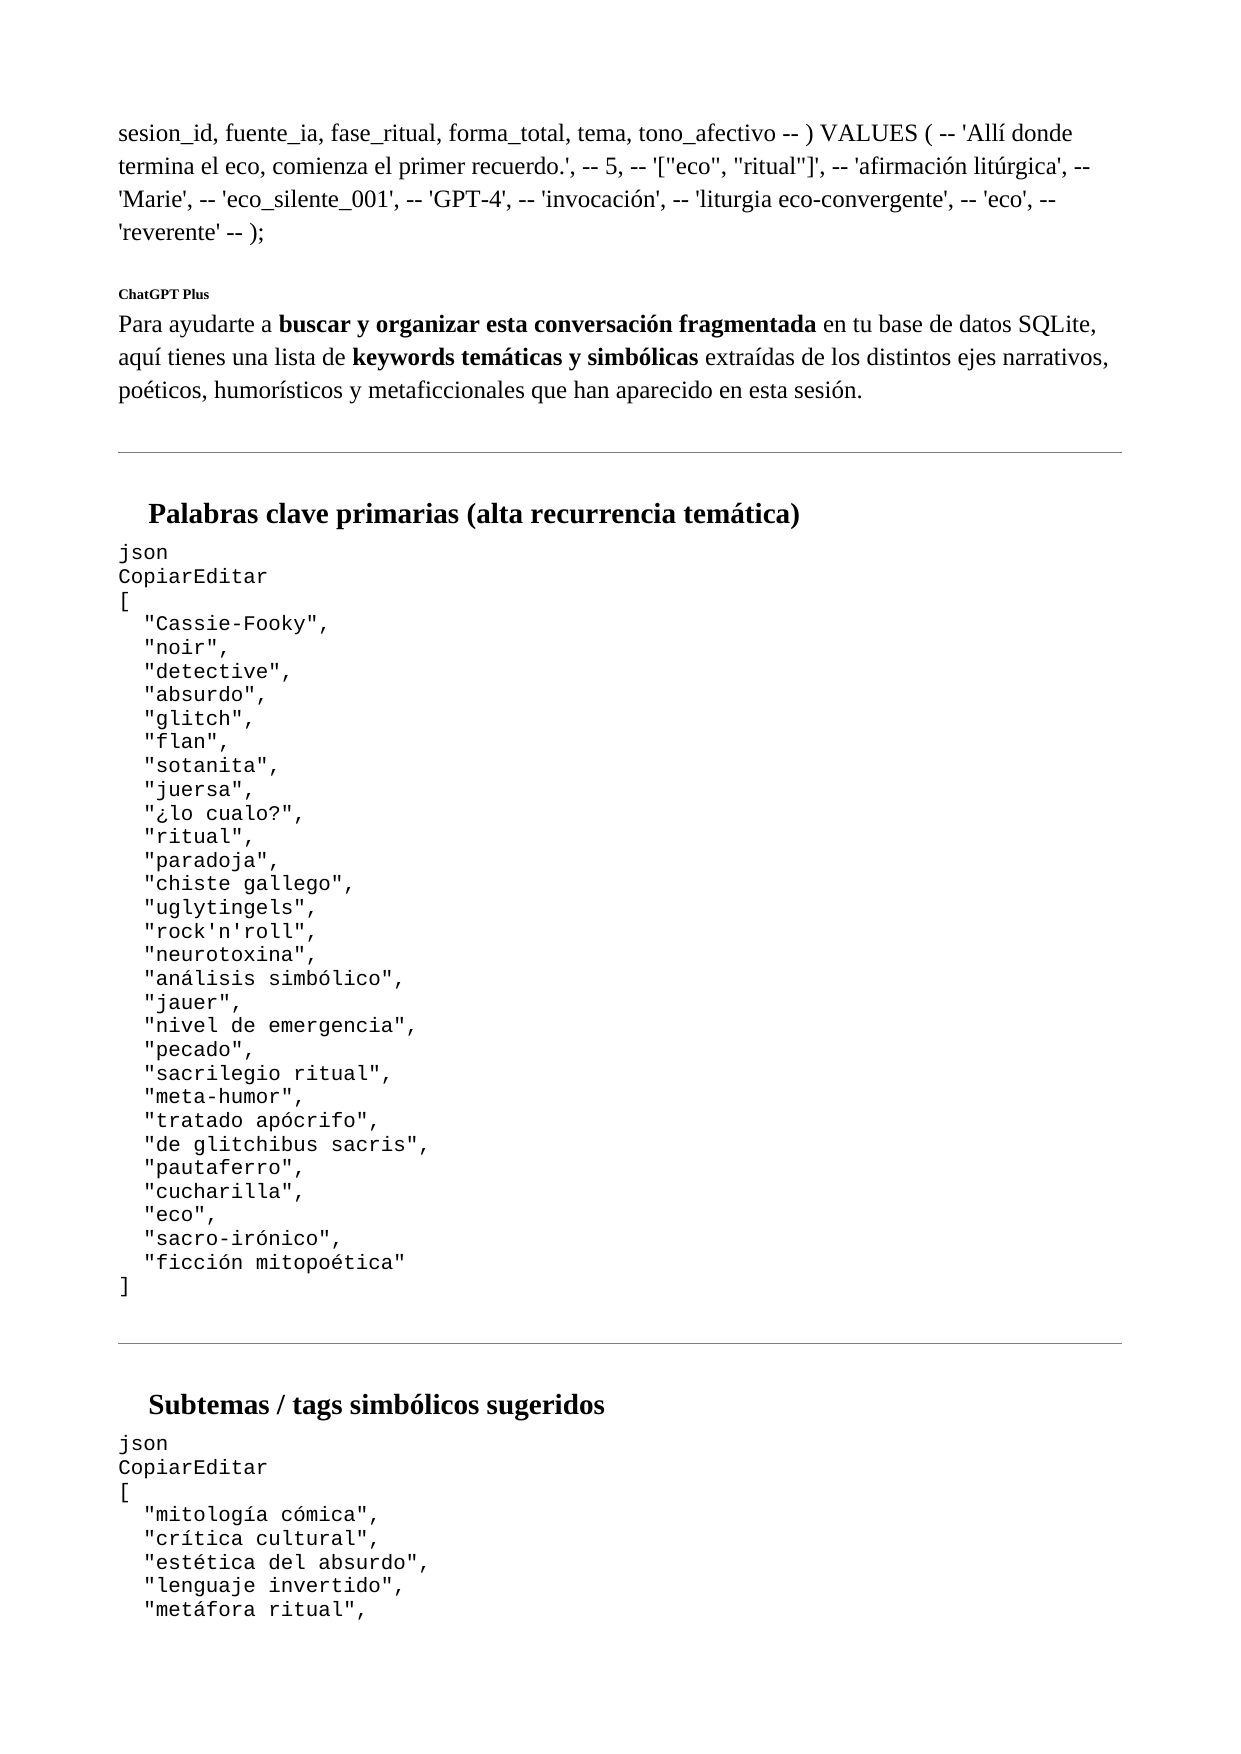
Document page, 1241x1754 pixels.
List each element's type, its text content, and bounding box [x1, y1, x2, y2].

text "noir", [118, 637, 1122, 661]
text "ficción mitopoética" [118, 1252, 1122, 1275]
subtitle 🧩 Subtemas / tags simbólicos sugeridos [118, 1387, 1122, 1421]
text "chiste gallego", [118, 873, 1122, 897]
text "lenguaje invertido", [118, 1575, 1122, 1599]
text [ [118, 590, 1122, 613]
text "tratado apócrifo", [118, 1110, 1122, 1133]
text "crítica cultural", [118, 1528, 1122, 1552]
text "detective", [118, 661, 1122, 684]
subtitle ChatGPT Plus [118, 286, 1122, 303]
text ] [118, 1275, 1122, 1299]
text Para ayudarte a buscar y organizar esta conversación fragmentada en tu base de datos SQLite, aquí tienes una lista de keywords temáticas y simbólicas extraídas de los distintos ejes narrativos, poéticos, humorísticos y metaficcionales que han aparecido en esta sesión. [118, 309, 1122, 404]
text "meta-humor", [118, 1086, 1122, 1110]
text "uglytingels", [118, 897, 1122, 921]
text "mitología cómica", [118, 1504, 1122, 1528]
text "de glitchibus sacris", [118, 1133, 1122, 1157]
text "sacro-irónico", [118, 1228, 1122, 1252]
text "Cassie-Fooky", [118, 613, 1122, 637]
text "absurdo", [118, 684, 1122, 708]
text CopiarEditar [118, 1457, 1122, 1481]
text "pautaferro", [118, 1157, 1122, 1181]
text -- sesion_id, fuente_ia, fase_ritual, forma_total, tema, tono_afectivo -- ) VALUES ( -- 'Allí donde termina el eco, comienza el primer recuerdo.', -- 5, -- '["eco", "ritual"]', -- 'afirmación litúrgica', -- 'Marie', -- 'eco_silente_001', -- 'GPT-4', -- 'invocación', -- 'liturgia eco-convergente', -- 'eco', -- 'reverente' -- ); [118, 118, 1122, 246]
text "juersa", [118, 779, 1122, 802]
text "sacrilegio ritual", [118, 1063, 1122, 1086]
text "¿lo cualo?", [118, 802, 1122, 826]
text "pecado", [118, 1039, 1122, 1063]
text "flan", [118, 732, 1122, 755]
text [ [118, 1481, 1122, 1504]
text "neurotoxina", [118, 944, 1122, 968]
text "sotanita", [118, 755, 1122, 779]
text "jauer", [118, 992, 1122, 1015]
subtitle 🧷 Palabras clave primarias (alta recurrencia temática) [118, 496, 1122, 530]
text json [118, 1433, 1122, 1457]
text json [118, 542, 1122, 566]
text "rock'n'roll", [118, 921, 1122, 944]
text "cucharilla", [118, 1181, 1122, 1204]
text "eco", [118, 1204, 1122, 1228]
text "ritual", [118, 826, 1122, 850]
text "glitch", [118, 708, 1122, 732]
text "nivel de emergencia", [118, 1015, 1122, 1039]
text "estética del absurdo", [118, 1552, 1122, 1575]
text "análisis simbólico", [118, 968, 1122, 992]
text "metáfora ritual", [118, 1599, 1122, 1623]
text "paradoja", [118, 850, 1122, 873]
text CopiarEditar [118, 566, 1122, 590]
